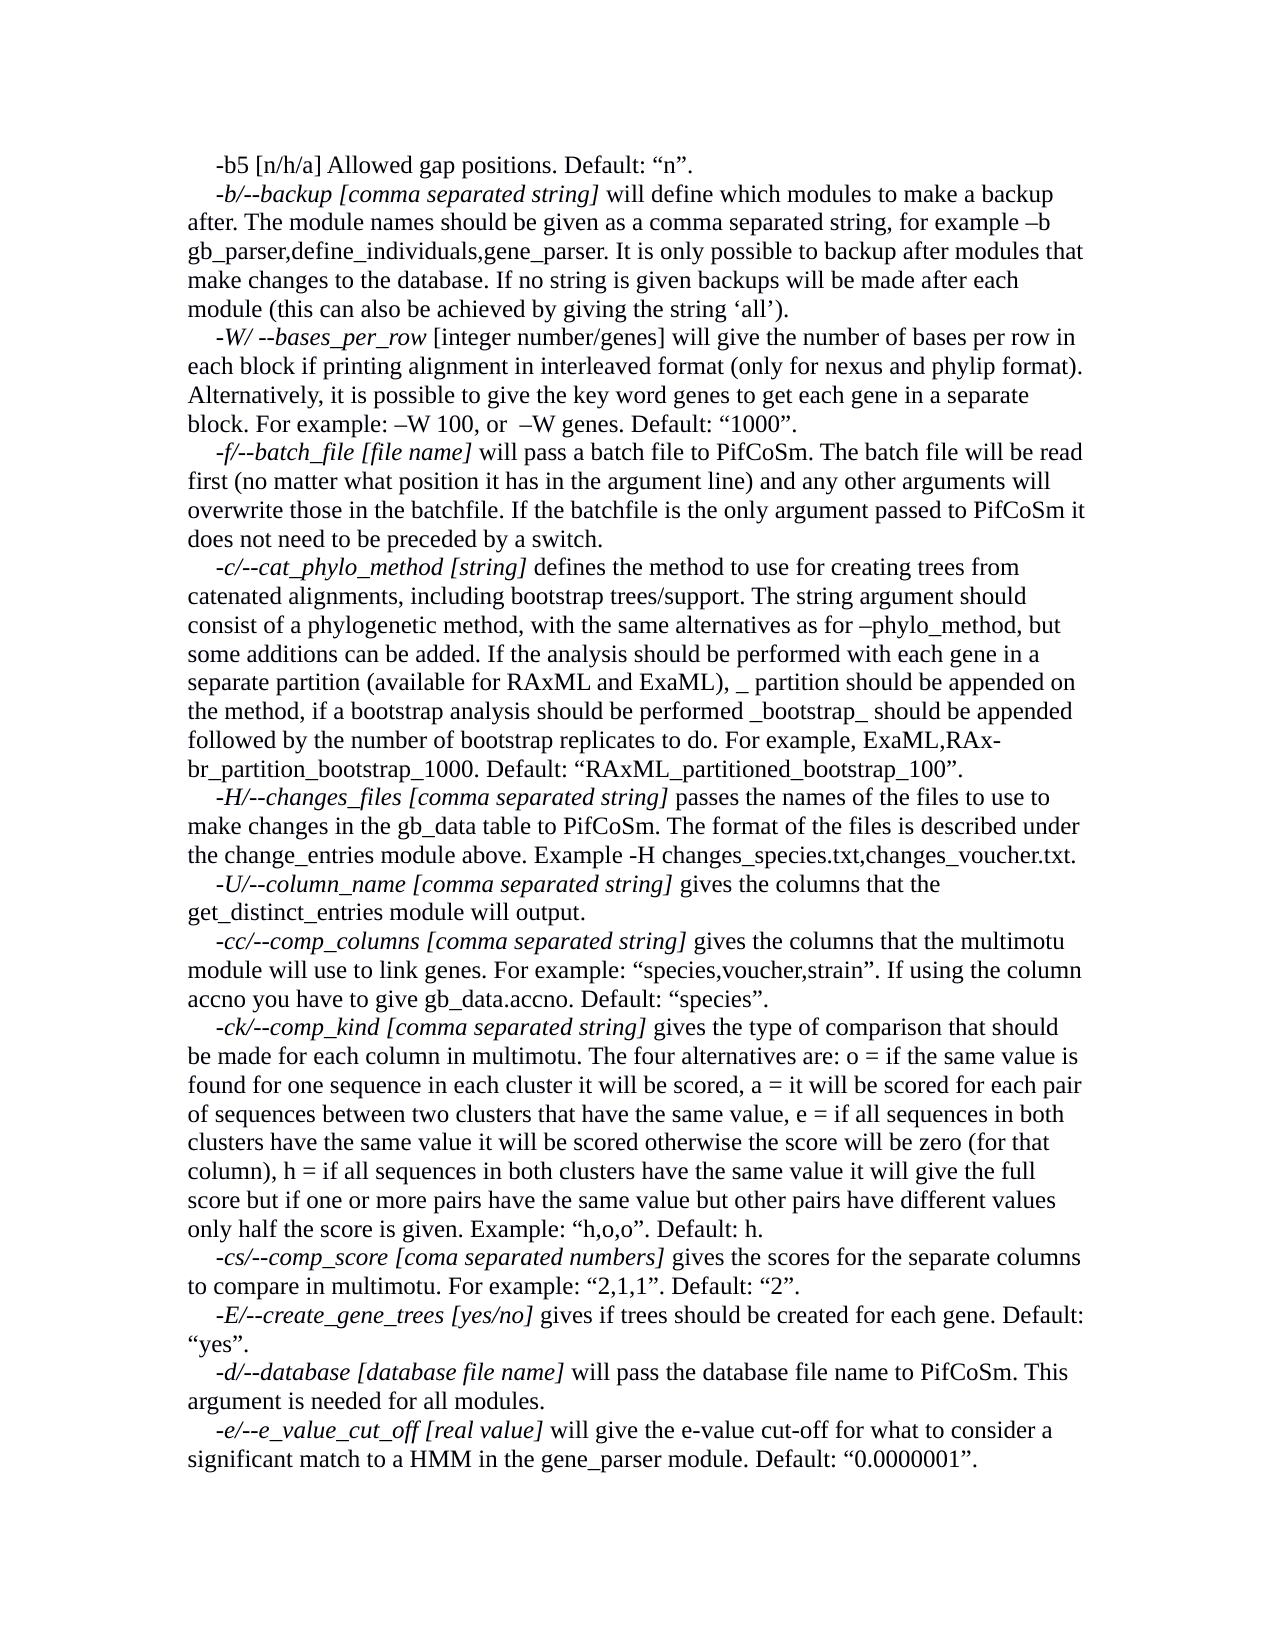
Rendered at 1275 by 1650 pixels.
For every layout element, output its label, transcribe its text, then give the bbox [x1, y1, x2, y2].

text -b5 [n/h/a] Allowed gap positions. Default: “n”. [187, 150, 1087, 179]
text -d/--database [database file name] will pass the database file name to PifCoSm. This argument is needed for all modules. [187, 1357, 1087, 1415]
text -H/--changes_files [comma separated string] passes the names of the files to use to make changes in the gb_data table to PifCoSm. The format of the files is described under the change_entries module above. Example -H changes_species.txt,changes_voucher.txt. [187, 782, 1087, 869]
text -W/ --bases_per_row [integer number/genes] will give the number of bases per row in each block if printing alignment in interleaved format (only for nexus and phylip format). Alternatively, it is possible to give the key word genes to get each gene in a separate block. For example: –W 100, or –W genes. Default: “1000”. [187, 322, 1087, 437]
text -U/--column_name [comma separated string] gives the columns that the get_distinct_entries module will output. [187, 869, 1087, 926]
text -cs/--comp_score [coma separated numbers] gives the scores for the separate columns to compare in multimotu. For example: “2,1,1”. Default: “2”. [187, 1242, 1087, 1300]
text -b/--backup [comma separated string] will define which modules to make a backup after. The module names should be given as a comma separated string, for example –b gb_parser,define_individuals,gene_parser. It is only possible to backup after modules that make changes to the database. If no string is given backups will be made after each module (this can also be achieved by giving the string ‘all’). [187, 179, 1087, 322]
text -cc/--comp_columns [comma separated string] gives the columns that the multimotu module will use to link genes. For example: “species,voucher,strain”. If using the column accno you have to give gb_data.accno. Default: “species”. [187, 926, 1087, 1012]
text -f/--batch_file [file name] will pass a batch file to PifCoSm. The batch file will be read first (no matter what position it has in the argument line) and any other arguments will overwrite those in the batchfile. If the batchfile is the only argument passed to PifCoSm it does not need to be preceded by a switch. [187, 437, 1087, 552]
text -e/--e_value_cut_off [real value] will give the e-value cut-off for what to consider a significant match to a HMM in the gene_parser module. Default: “0.0000001”. [187, 1415, 1087, 1472]
text -E/--create_gene_trees [yes/no] gives if trees should be created for each gene. Default: “yes”. [187, 1300, 1087, 1357]
text -c/--cat_phylo_method [string] defines the method to use for creating trees from catenated alignments, including bootstrap trees/support. The string argument should consist of a phylogenetic method, with the same alternatives as for –phylo_method, but some additions can be added. If the analysis should be performed with each gene in a separate partition (available for RAxML and ExaML), _ partition should be appended on the method, if a bootstrap analysis should be performed _bootstrap_ should be appended followed by the number of bootstrap replicates to do. For example, ExaML,RAx-br_partition_bootstrap_1000. Default: “RAxML_partitioned_bootstrap_100”. [187, 552, 1087, 782]
text -ck/--comp_kind [comma separated string] gives the type of comparison that should be made for each column in multimotu. The four alternatives are: o = if the same value is found for one sequence in each cluster it will be scored, a = it will be scored for each pair of sequences between two clusters that have the same value, e = if all sequences in both clusters have the same value it will be scored otherwise the score will be zero (for that column), h = if all sequences in both clusters have the same value it will give the full score but if one or more pairs have the same value but other pairs have different values only half the score is given. Example: “h,o,o”. Default: h. [187, 1012, 1087, 1242]
